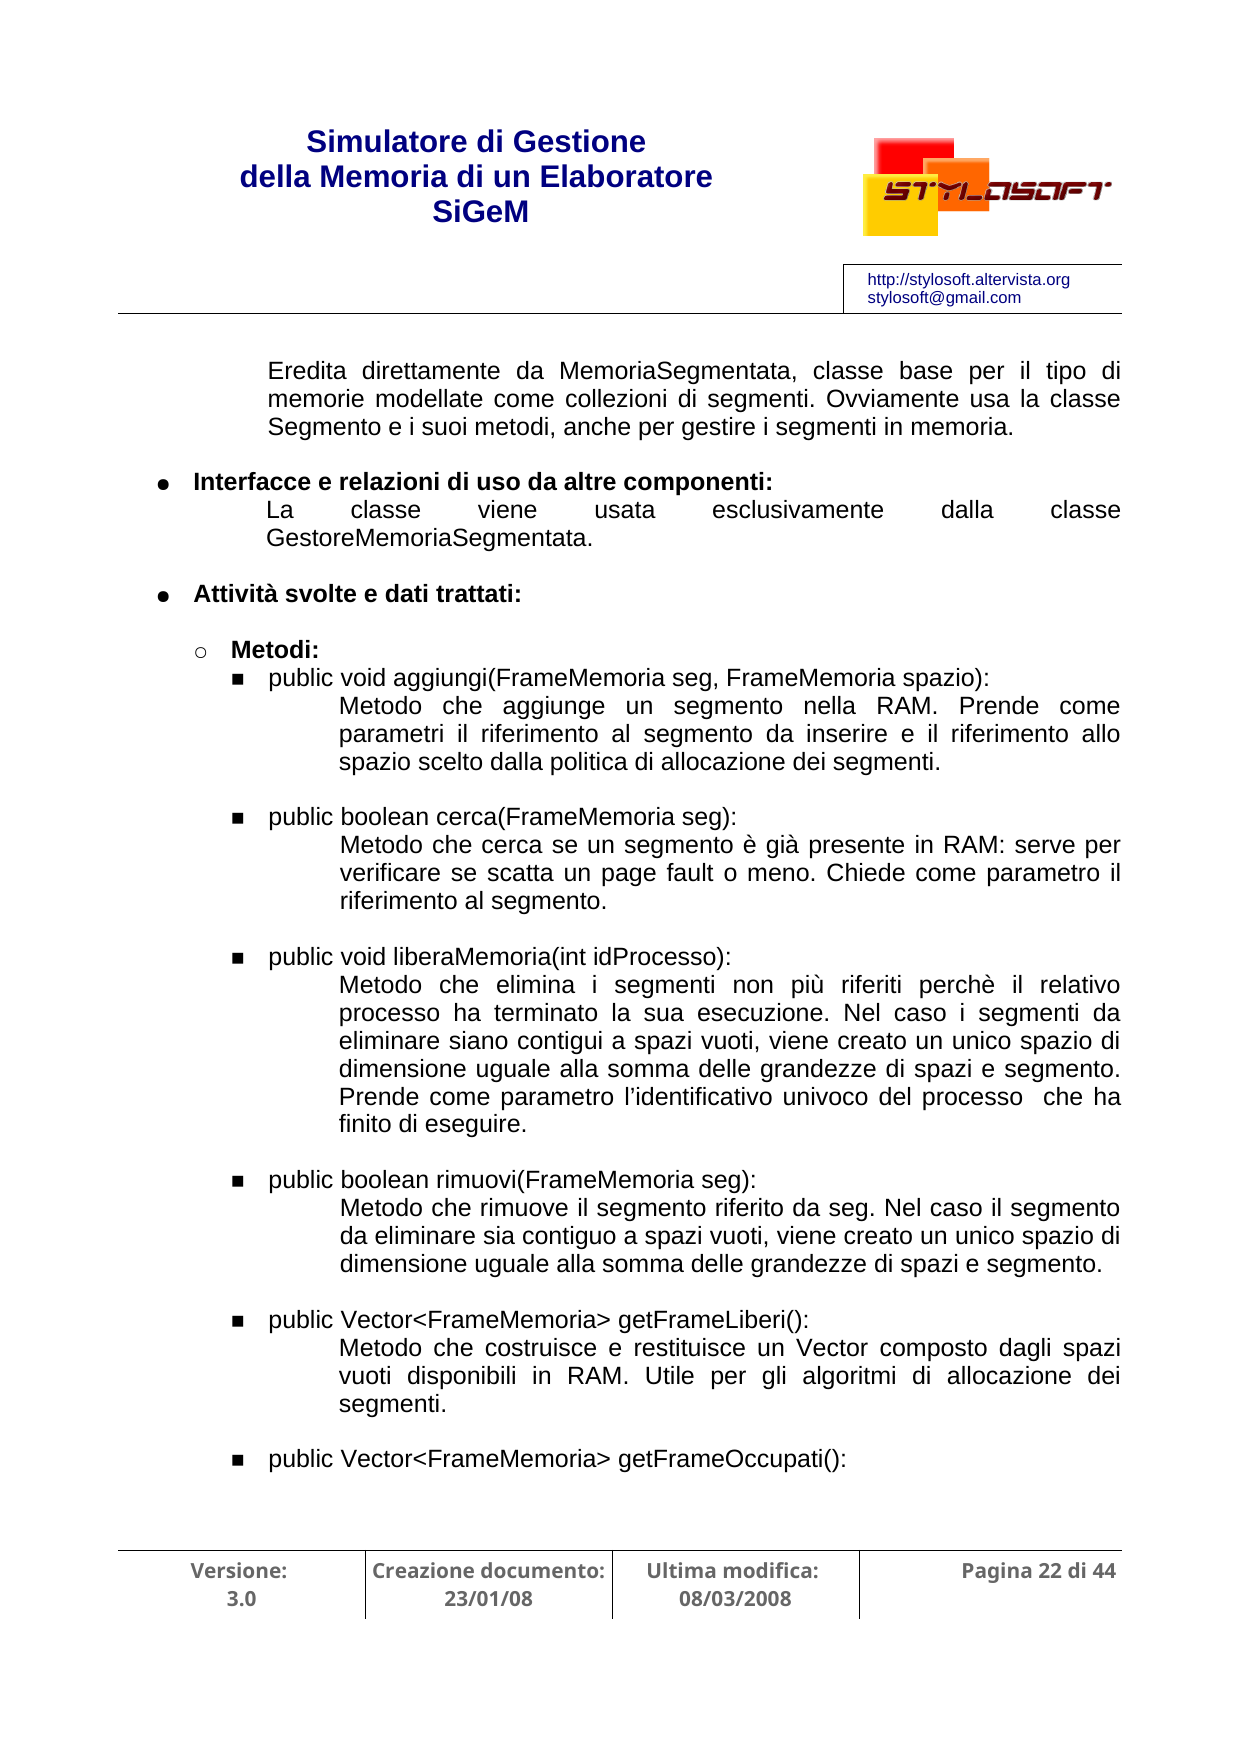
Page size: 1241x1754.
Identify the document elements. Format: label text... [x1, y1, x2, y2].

list public Vector<FrameMemoria> getFrameOccupati(): [231, 1445, 1122, 1473]
text Metodo che elimina i segmenti non più riferiti perchè il relativo processo ha terminato la sua esecuzione. Nel caso i segmenti da eliminare siano contigui a spazi vuoti, viene creato un unico spazio di dimensione uguale alla somma delle grandezze di spazi e segmento. Prende come parametro l’identificativo univoco del processo che ha finito di eseguire. [339, 971, 1122, 1138]
list public void aggiungi(FrameMemoria seg, FrameMemoria spazio): [231, 664, 1122, 692]
list public Vector<FrameMemoria> getFrameLiberi(): [231, 1306, 1122, 1334]
text Metodo che aggiunge un segmento nella RAM. Prende come parametri il riferimento al segmento da inserire e il riferimento allo spazio scelto dalla politica di allocazione dei segmenti. [339, 692, 1122, 775]
list public boolean rimuovi(FrameMemoria seg): [231, 1166, 1122, 1194]
text Metodo che cerca se un segmento è già presente in RAM: serve per verificare se scatta un page fault o meno. Chiede come parametro il riferimento al segmento. [339, 831, 1122, 915]
text Metodo che rimuove il segmento riferito da seg. Nel caso il segmento da eliminare sia contiguo a spazi vuoti, viene creato un unico spazio di dimensione uguale alla somma delle grandezze di spazi e segmento. [339, 1194, 1122, 1278]
list Interfacce e relazioni di uso da altre componenti: [156, 468, 1122, 496]
text La classe viene usata esclusivamente dalla classe GestoreMemoriaSegmentata. [266, 496, 1122, 552]
picture [848, 123, 1117, 247]
text Metodo che costruisce e restituisce un Vector composto dagli spazi vuoti disponibili in RAM. Utile per gli algoritmi di allocazione dei segmenti. [339, 1334, 1122, 1417]
list Attività svolte e dati trattati: [156, 580, 1122, 608]
list public void liberaMemoria(int idProcesso): [231, 943, 1122, 971]
text Eredita direttamente da MemoriaSegmentata, classe base per il tipo di memorie modellate come collezioni di segmenti. Ovviamente usa la classe Segmento e i suoi metodi, anche per gestire i segmenti in memoria. [267, 357, 1122, 440]
list Metodi: [193, 636, 1122, 664]
list public boolean cerca(FrameMemoria seg): [231, 803, 1122, 831]
